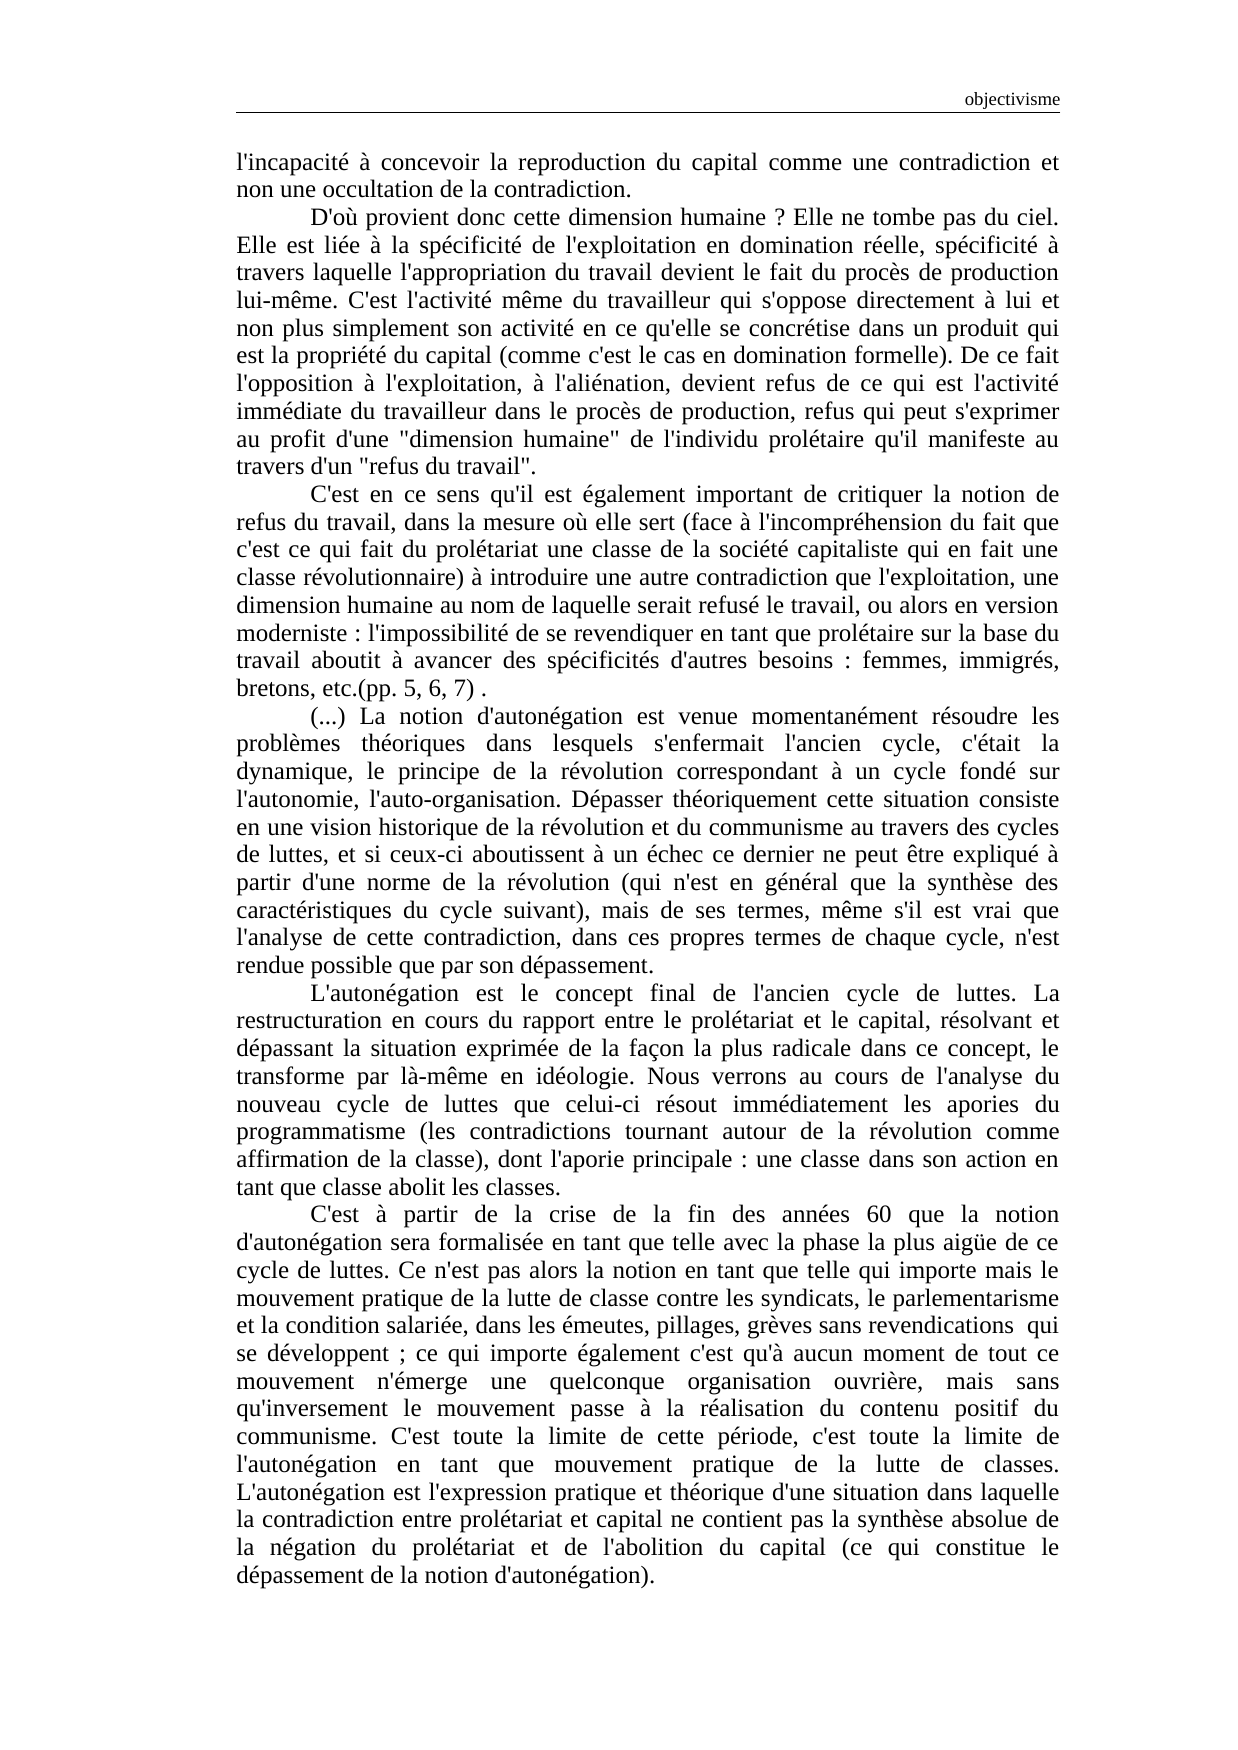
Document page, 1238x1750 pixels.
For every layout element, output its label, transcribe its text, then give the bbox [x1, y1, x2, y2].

text (...) La notion d'autonégation est venue momentanément résoudre les problèmes théoriques dans lesquels s'enfermait l'ancien cycle, c'était la dynamique, le principe de la révolution correspondant à un cycle fondé sur l'autonomie, l'auto-organisation. Dépasser théoriquement cette situation consiste en une vision historique de la révolution et du communisme au travers des cycles de luttes, et si ceux-ci aboutissent à un échec ce dernier ne peut être expliqué à partir d'une norme de la révolution (qui n'est en général que la synthèse des caractéristiques du cycle suivant), mais de ses termes, même s'il est vrai que l'analyse de cette contradiction, dans ces propres termes de chaque cycle, n'est rendue possible que par son dépassement. [236, 702, 1060, 979]
text C'est en ce sens qu'il est également important de critiquer la notion de refus du travail, dans la mesure où elle sert (face à l'incompréhension du fait que c'est ce qui fait du prolétariat une classe de la société capitaliste qui en fait une classe révolutionnaire) à introduire une autre contradiction que l'exploitation, une dimension humaine au nom de laquelle serait refusé le travail, ou alors en version moderniste : l'impossibilité de se revendiquer en tant que prolétaire sur la base du travail aboutit à avancer des spécificités d'autres besoins : femmes, immigrés, bretons, etc.(pp. 5, 6, 7) . [236, 480, 1060, 702]
text D'où provient donc cette dimension humaine ? Elle ne tombe pas du ciel. Elle est liée à la spécificité de l'exploitation en domination réelle, spécificité à travers laquelle l'appropriation du travail devient le fait du procès de production lui-même. C'est l'activité même du travailleur qui s'oppose directement à lui et non plus simplement son activité en ce qu'elle se concrétise dans un produit qui est la propriété du capital (comme c'est le cas en domination formelle). De ce fait l'opposition à l'exploitation, à l'aliénation, devient refus de ce qui est l'activité immédiate du travailleur dans le procès de production, refus qui peut s'exprimer au profit d'une "dimension humaine" de l'individu prolétaire qu'il manifeste au travers d'un "refus du travail". [236, 203, 1060, 480]
text l'incapacité à concevoir la reproduction du capital comme une contradiction et non une occultation de la contradiction. [236, 148, 1060, 203]
text C'est à partir de la crise de la fin des années 60 que la notion d'autonégation sera formalisée en tant que telle avec la phase la plus aigüe de ce cycle de luttes. Ce n'est pas alors la notion en tant que telle qui importe mais le mouvement pratique de la lutte de classe contre les syndicats, le parlementarisme et la condition salariée, dans les émeutes, pillages, grèves sans revendications qui se développent ; ce qui importe également c'est qu'à aucun moment de tout ce mouvement n'émerge une quelconque organisation ouvrière, mais sans qu'inversement le mouvement passe à la réalisation du contenu positif du communisme. C'est toute la limite de cette période, c'est toute la limite de l'autonégation en tant que mouvement pratique de la lutte de classes. L'autonégation est l'expression pratique et théorique d'une situation dans laquelle la contradiction entre prolétariat et capital ne contient pas la synthèse absolue de la négation du prolétariat et de l'abolition du capital (ce qui constitue le dépassement de la notion d'autonégation). [236, 1201, 1060, 1588]
text L'autonégation est le concept final de l'ancien cycle de luttes. La restructuration en cours du rapport entre le prolétariat et le capital, résolvant et dépassant la situation exprimée de la façon la plus radicale dans ce concept, le transforme par là-même en idéologie. Nous verrons au cours de l'analyse du nouveau cycle de luttes que celui-ci résout immédiatement les apories du programmatisme (les contradictions tournant autour de la révolution comme affirmation de la classe), dont l'aporie principale : une classe dans son action en tant que classe abolit les classes. [236, 979, 1060, 1201]
